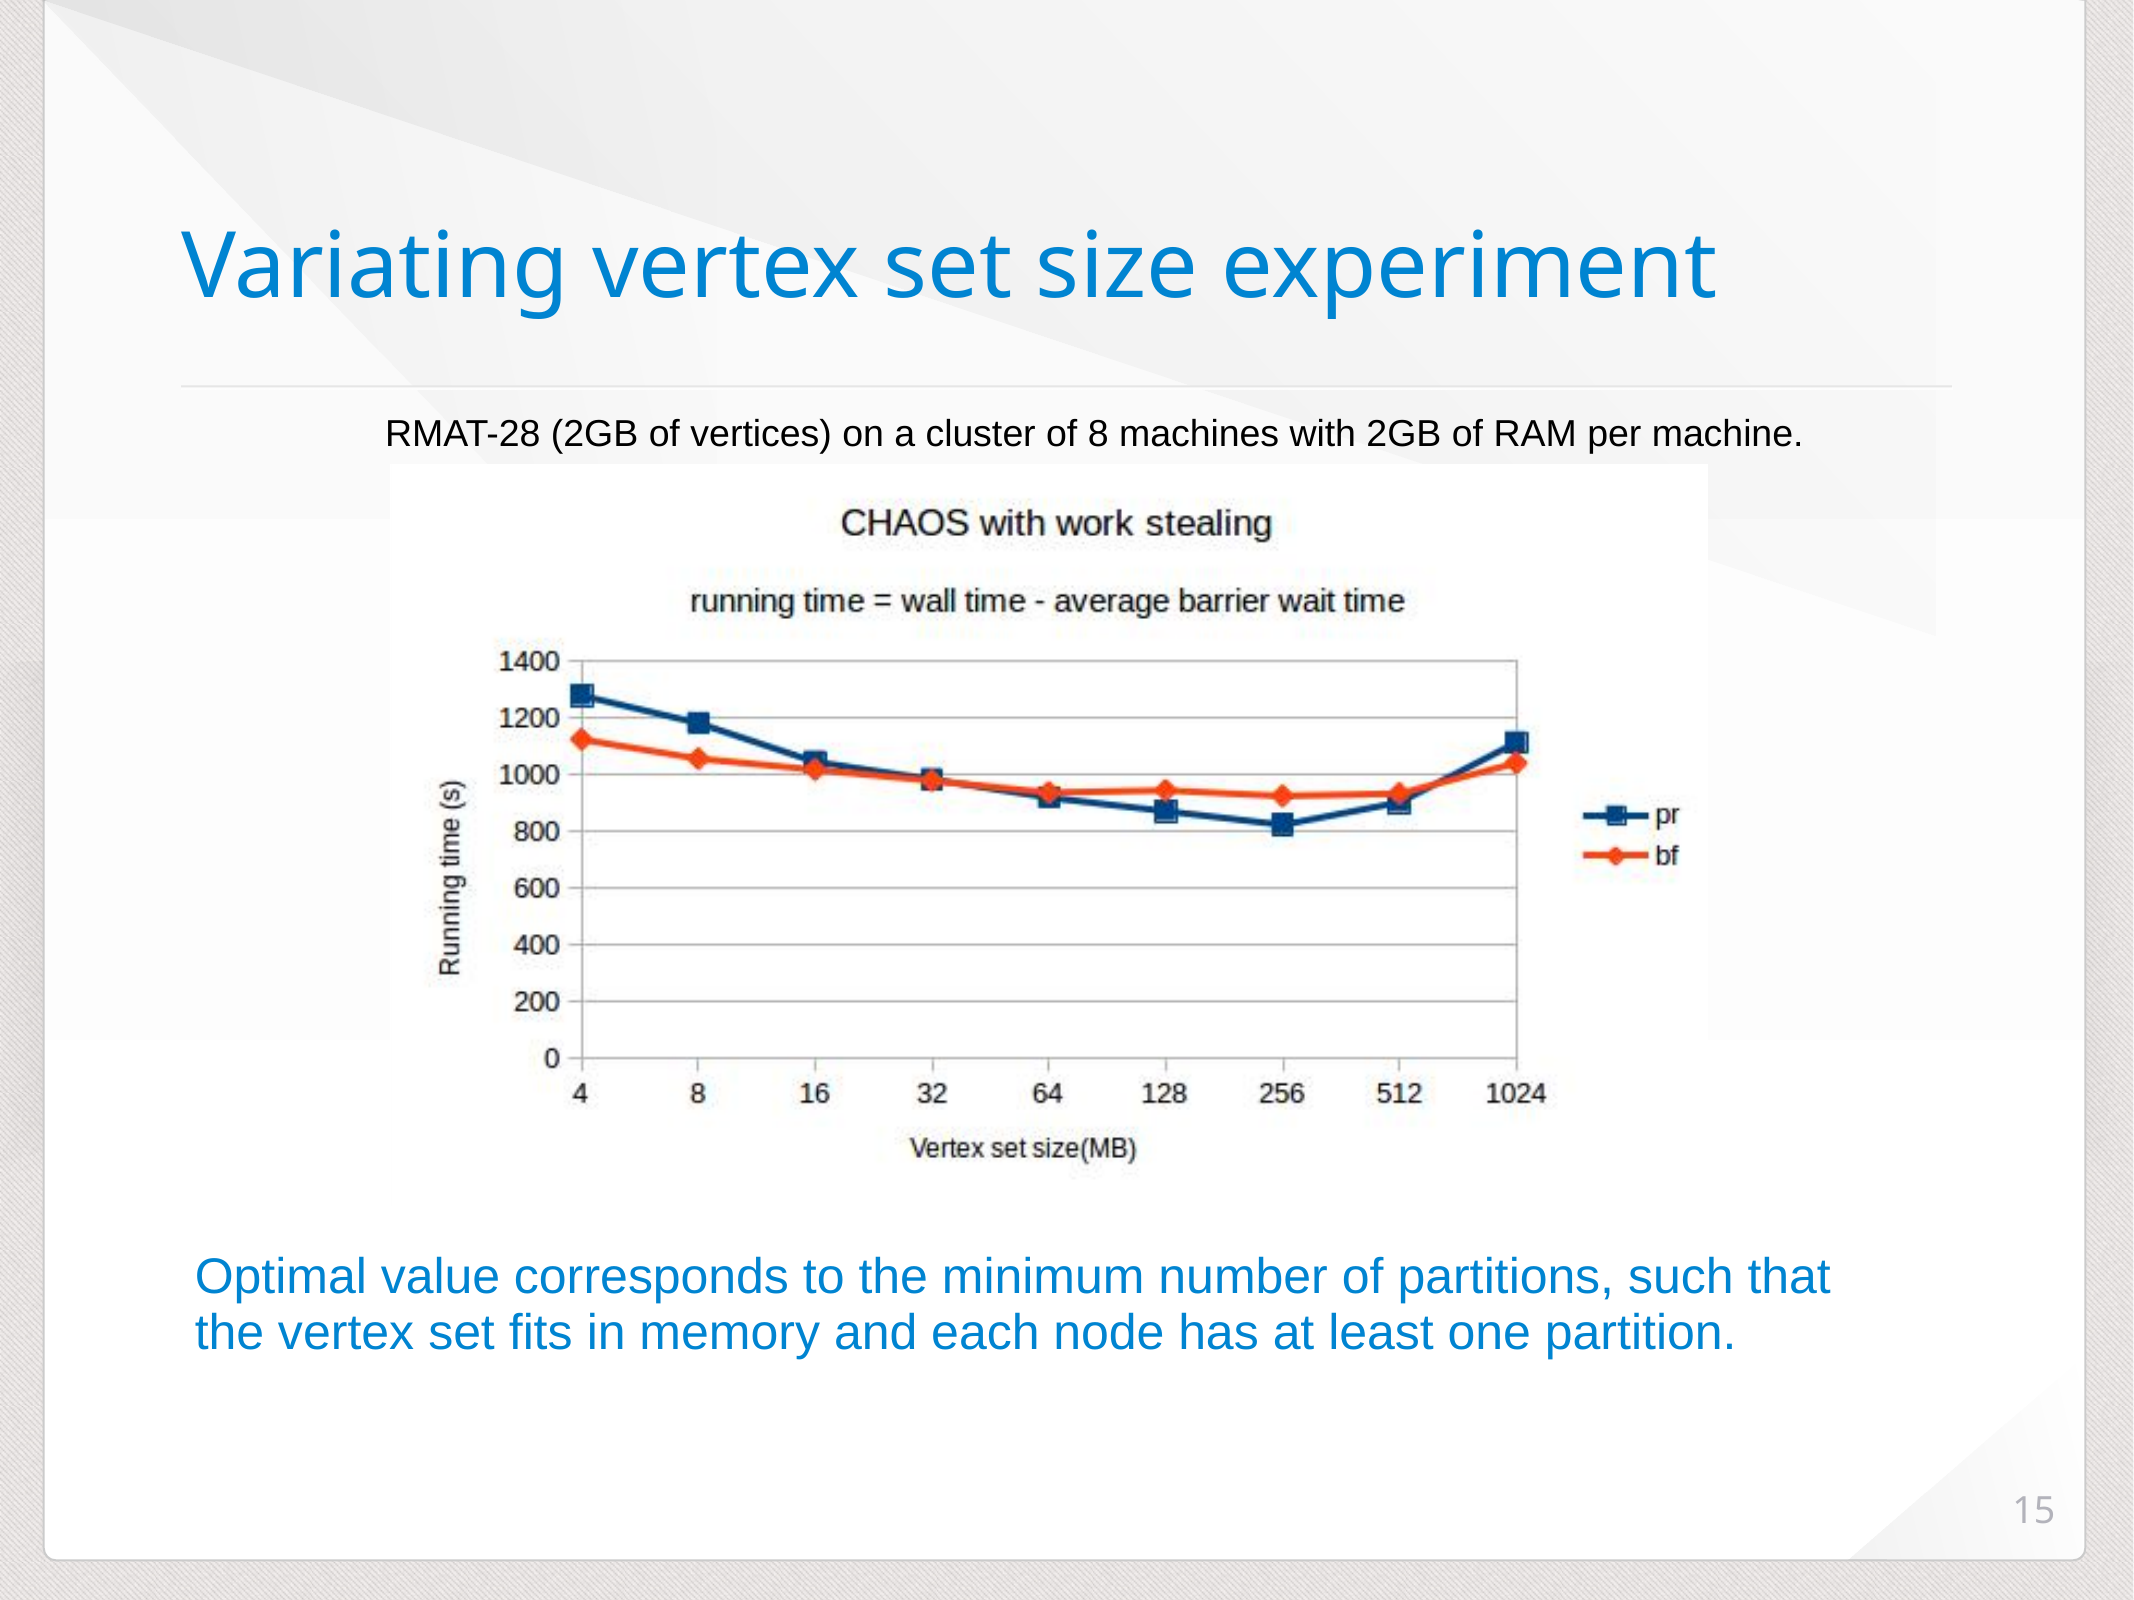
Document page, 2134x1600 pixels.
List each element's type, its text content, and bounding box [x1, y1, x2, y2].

slide_number [1909, 1476, 2071, 1548]
text_box RMAT-28 (2GB of vertices) on a cluster of 8 machines with 2GB of RAM per machine. [360, 405, 1891, 462]
title Variating vertex set size experiment [181, 145, 1953, 355]
text_box Optimal value corresponds to the minimum number of partitions, such that the vertex set fits in memory and each node has at least one partition. [180, 1185, 1921, 1411]
picture [390, 464, 1708, 1185]
picture [0, 0, 2134, 1600]
